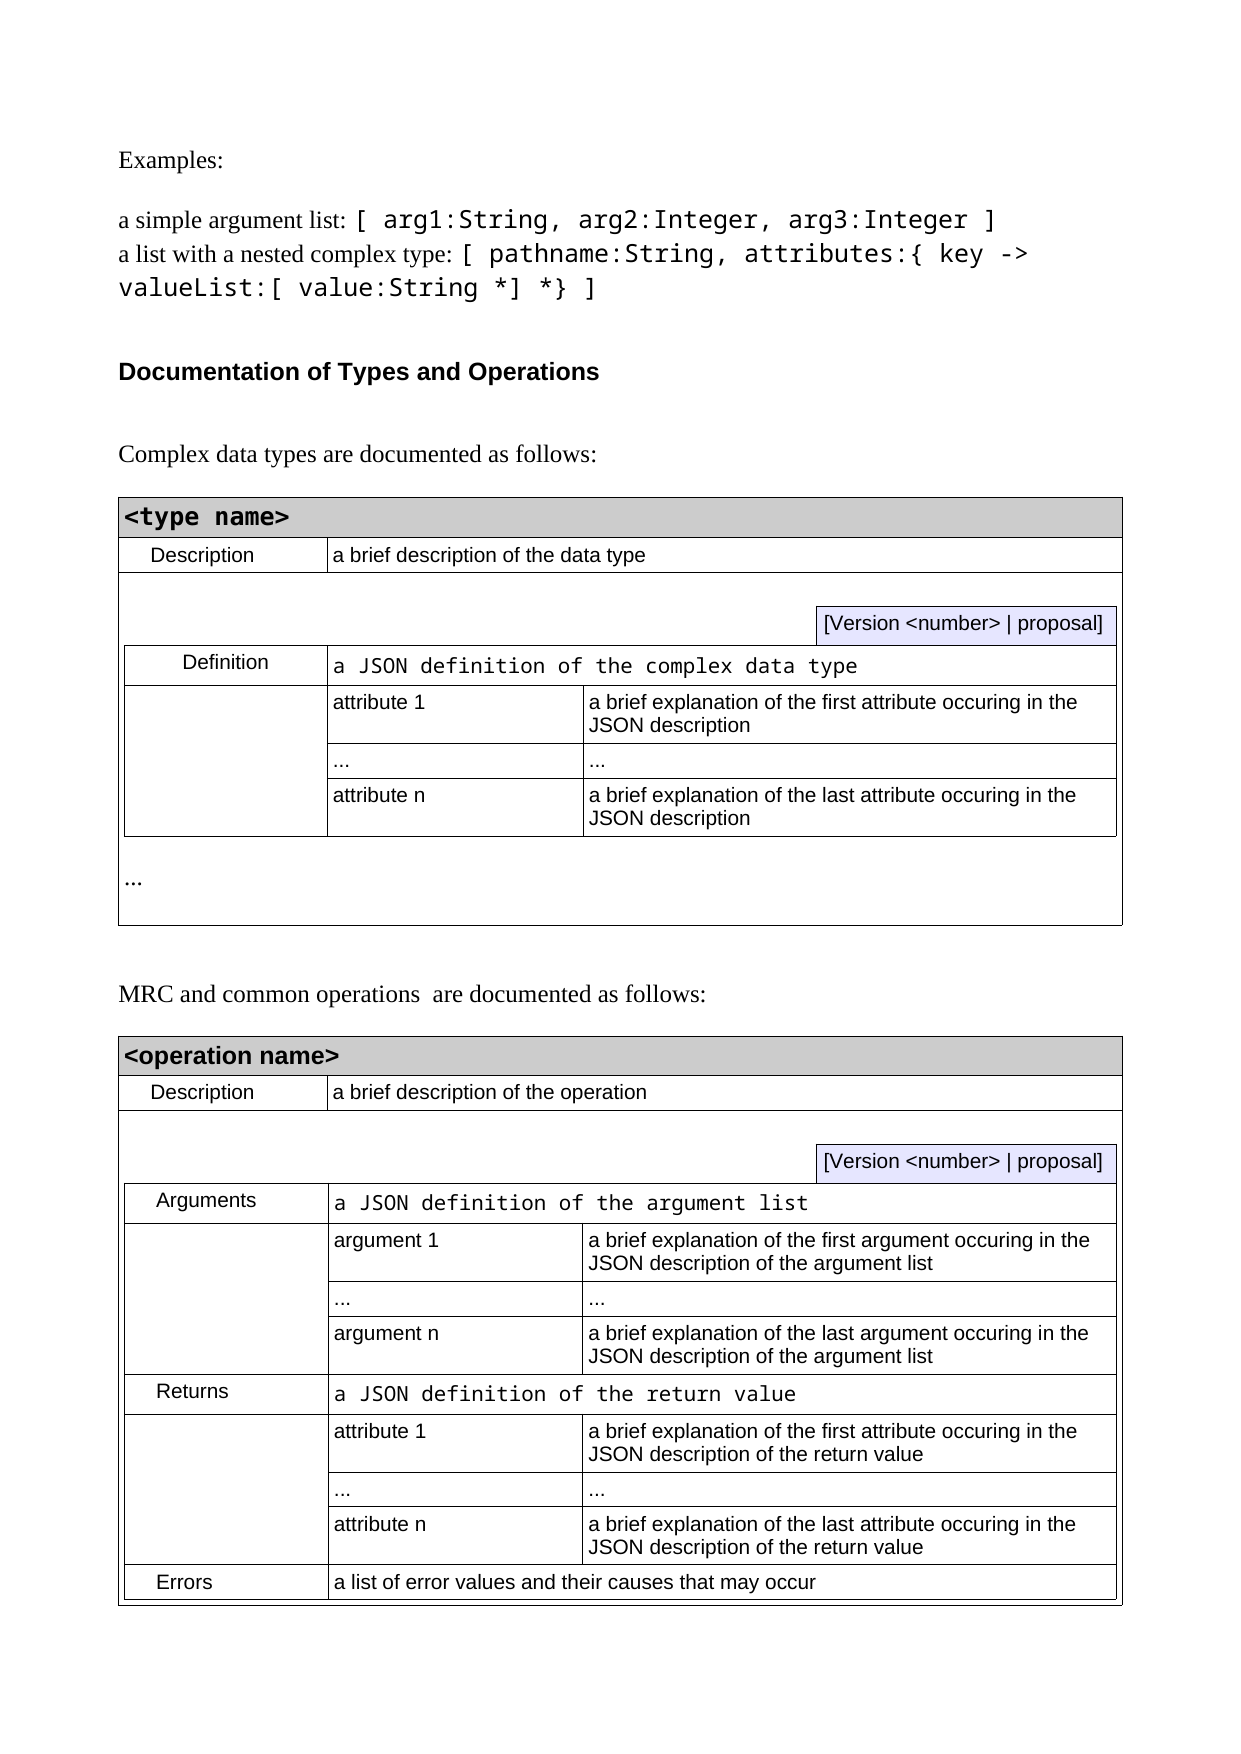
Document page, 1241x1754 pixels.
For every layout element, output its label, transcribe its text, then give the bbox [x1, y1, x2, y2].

table_cell ... [328, 744, 583, 778]
table_header [124, 606, 816, 645]
table_cell a list of error values and their causes that may occur [329, 1565, 1116, 1599]
text MRC and common operations are documented as follows: [118, 980, 1122, 1008]
table_cell ... [329, 1282, 582, 1316]
table_header a brief explanation of the first attribute occuring in the JSON description of the return value [583, 1415, 1116, 1472]
table_cell [125, 686, 327, 836]
table_cell [125, 1224, 328, 1373]
table_cell Description [119, 538, 327, 572]
table_cell ... [583, 1473, 1116, 1506]
table_header <operation name> [119, 1037, 1122, 1075]
subtitle Documentation of Types and Operations [118, 358, 1122, 386]
table_cell a brief description of the data type [328, 538, 1122, 572]
table_header a brief explanation of the first attribute occuring in the JSON description [584, 686, 1116, 743]
table_cell Description [119, 1076, 327, 1110]
table_cell attribute n [329, 1507, 582, 1564]
table_header [124, 1144, 816, 1183]
table_header <type name> [119, 498, 1122, 537]
text Examples: a simple argument list: [ arg1:String, arg2:Integer, arg3:Integer ] a list with a nested complex type: [ pathname:String, attributes:{ key -> valueList:[ value:String *] *} ] [118, 118, 1122, 303]
table_cell a brief description of the operation [328, 1076, 1122, 1110]
table_cell ... [583, 1282, 1116, 1316]
table_cell a JSON definition of the return value [329, 1375, 1116, 1413]
table_cell Arguments [125, 1184, 328, 1223]
table_cell argument n [329, 1317, 582, 1373]
table_cell ... [119, 573, 1122, 925]
table_cell [119, 1111, 1122, 1605]
table_cell [125, 1415, 328, 1564]
table_cell attribute n [328, 779, 583, 836]
table_header [Version <number> | proposal] [817, 1145, 1116, 1183]
table_header [Version <number> | proposal] [817, 607, 1116, 645]
table_cell a brief explanation of the last attribute occuring in the JSON description [584, 779, 1116, 836]
table_cell a JSON definition of the complex data type [328, 646, 1116, 685]
table_cell Returns [125, 1375, 328, 1413]
table_cell Definition [125, 646, 327, 685]
table_cell ... [584, 744, 1116, 778]
table_cell Errors [125, 1565, 328, 1599]
table_cell ... [329, 1473, 582, 1506]
table_header attribute 1 [329, 1415, 582, 1472]
text Complex data types are documented as follows: [118, 440, 1122, 467]
table_header a brief explanation of the first argument occuring in the JSON description of the argument list [583, 1224, 1116, 1281]
table_cell a brief explanation of the last argument occuring in the JSON description of the argument list [583, 1317, 1116, 1373]
table_header argument 1 [329, 1224, 582, 1281]
table_cell a brief explanation of the last attribute occuring in the JSON description of the return value [583, 1507, 1116, 1564]
table_header attribute 1 [328, 686, 583, 743]
table_cell a JSON definition of the argument list [329, 1184, 1116, 1223]
